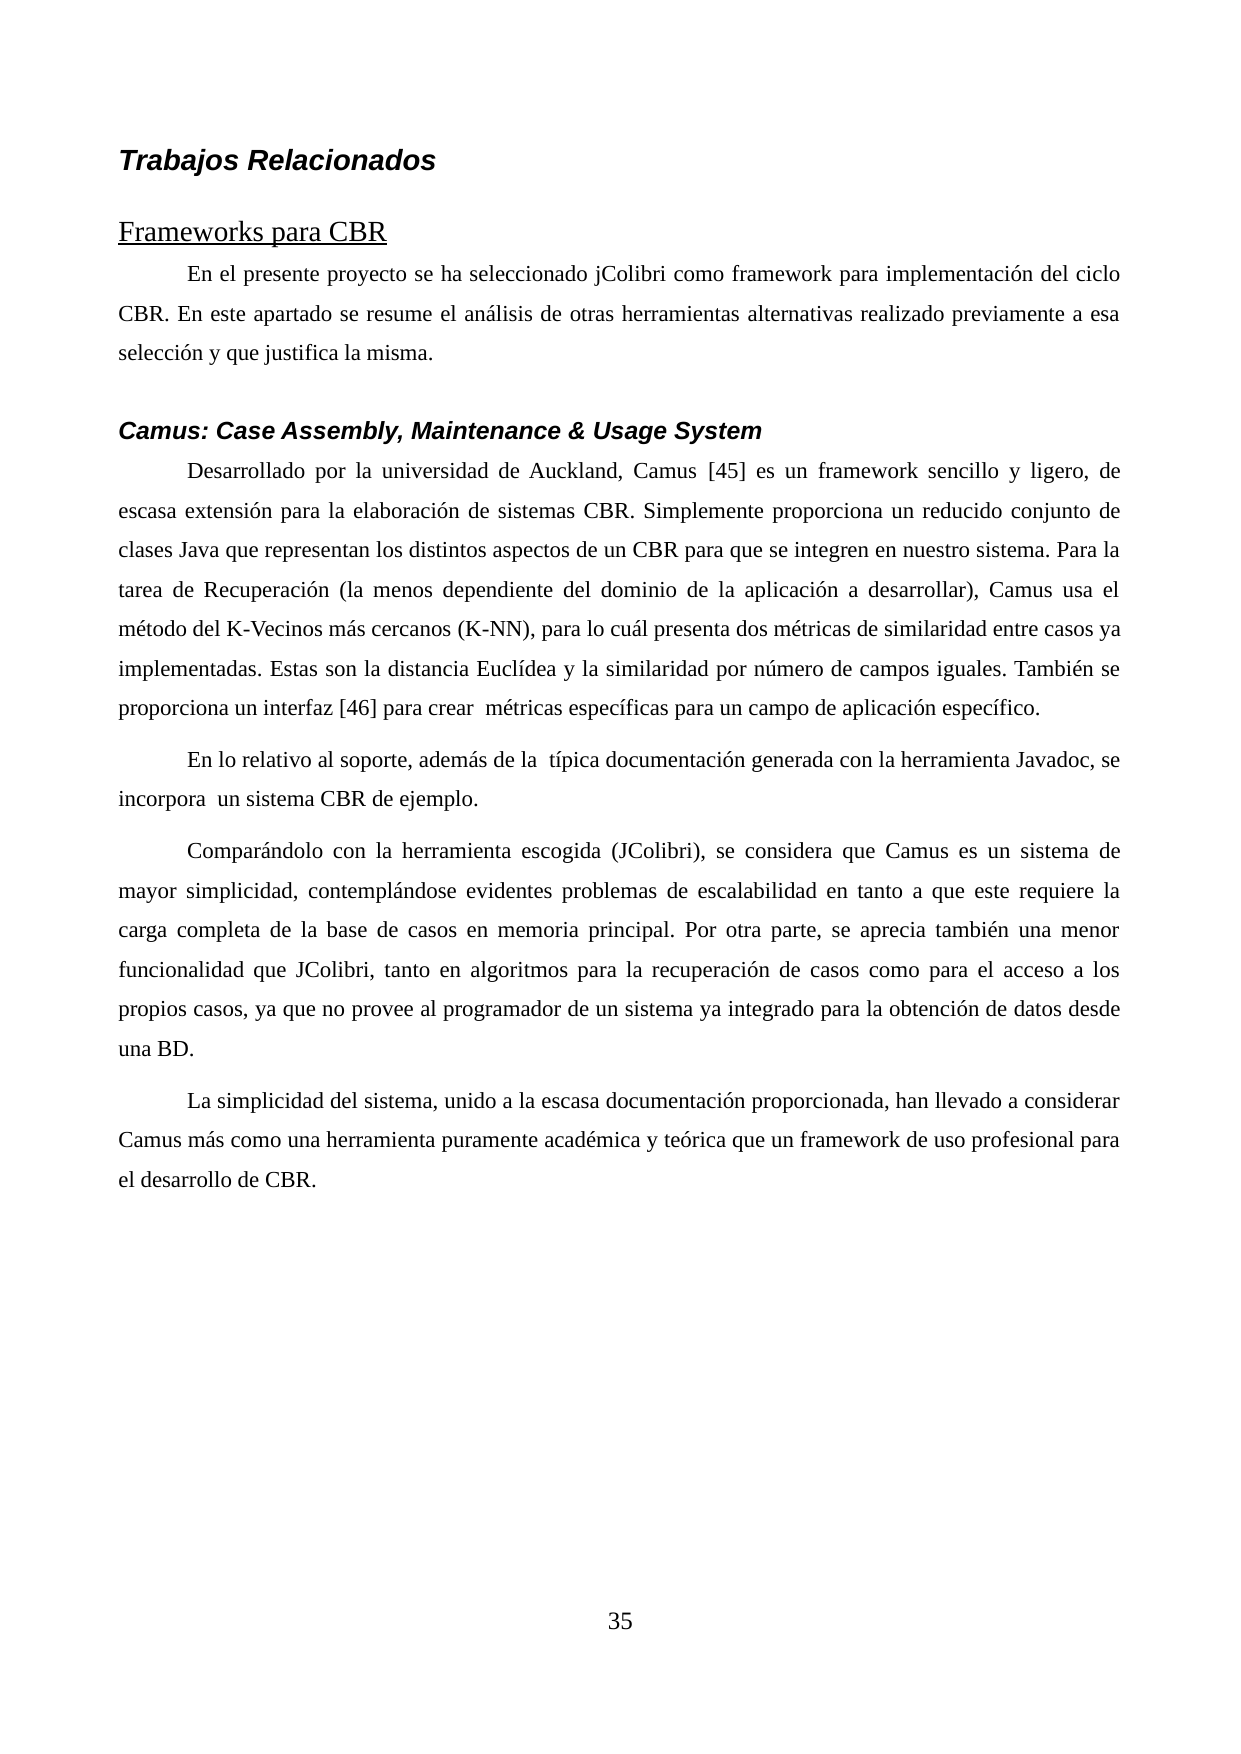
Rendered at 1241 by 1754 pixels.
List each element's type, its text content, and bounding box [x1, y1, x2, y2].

text En el presente proyecto se ha seleccionado jColibri como framework para implementación del ciclo CBR. En este apartado se resume el análisis de otras herramientas alternativas realizado previamente a esa selección y que justifica la misma. [118, 260, 1122, 366]
text En lo relativo al soporte, además de la típica documentación generada con la herramienta Javadoc, se incorpora un sistema CBR de ejemplo. [118, 746, 1122, 812]
subtitle Trabajos Relacionados [118, 143, 1122, 177]
text La simplicidad del sistema, unido a la escasa documentación proporcionada, han llevado a considerar Camus más como una herramienta puramente académica y teórica que un framework de uso profesional para el desarrollo de CBR. [118, 1087, 1122, 1192]
subtitle Frameworks para CBR [118, 214, 1122, 248]
text Desarrollado por la universidad de Auckland, Camus [45] es un framework sencillo y ligero, de escasa extensión para la elaboración de sistemas CBR. Simplemente proporciona un reducido conjunto de clases Java que representan los distintos aspectos de un CBR para que se integren en nuestro sistema. Para la tarea de Recuperación (la menos dependiente del dominio de la aplicación a desarrollar), Camus usa el método del K-Vecinos más cercanos (K-NN), para lo cuál presenta dos métricas de similaridad entre casos ya implementadas. Estas son la distancia Euclídea y la similaridad por número de campos iguales. También se proporciona un interfaz [46] para crear métricas específicas para un campo de aplicación específico. [118, 457, 1122, 720]
subtitle Camus: Case Assembly, Maintenance & Usage System [118, 416, 1122, 445]
text Comparándolo con la herramienta escogida (JColibri), se considera que Camus es un sistema de mayor simplicidad, contemplándose evidentes problemas de escalabilidad en tanto a que este requiere la carga completa de la base de casos en memoria principal. Por otra parte, se aprecia también una menor funcionalidad que JColibri, tanto en algoritmos para la recuperación de casos como para el acceso a los propios casos, ya que no provee al programador de un sistema ya integrado para la obtención de datos desde una BD. [118, 837, 1122, 1061]
